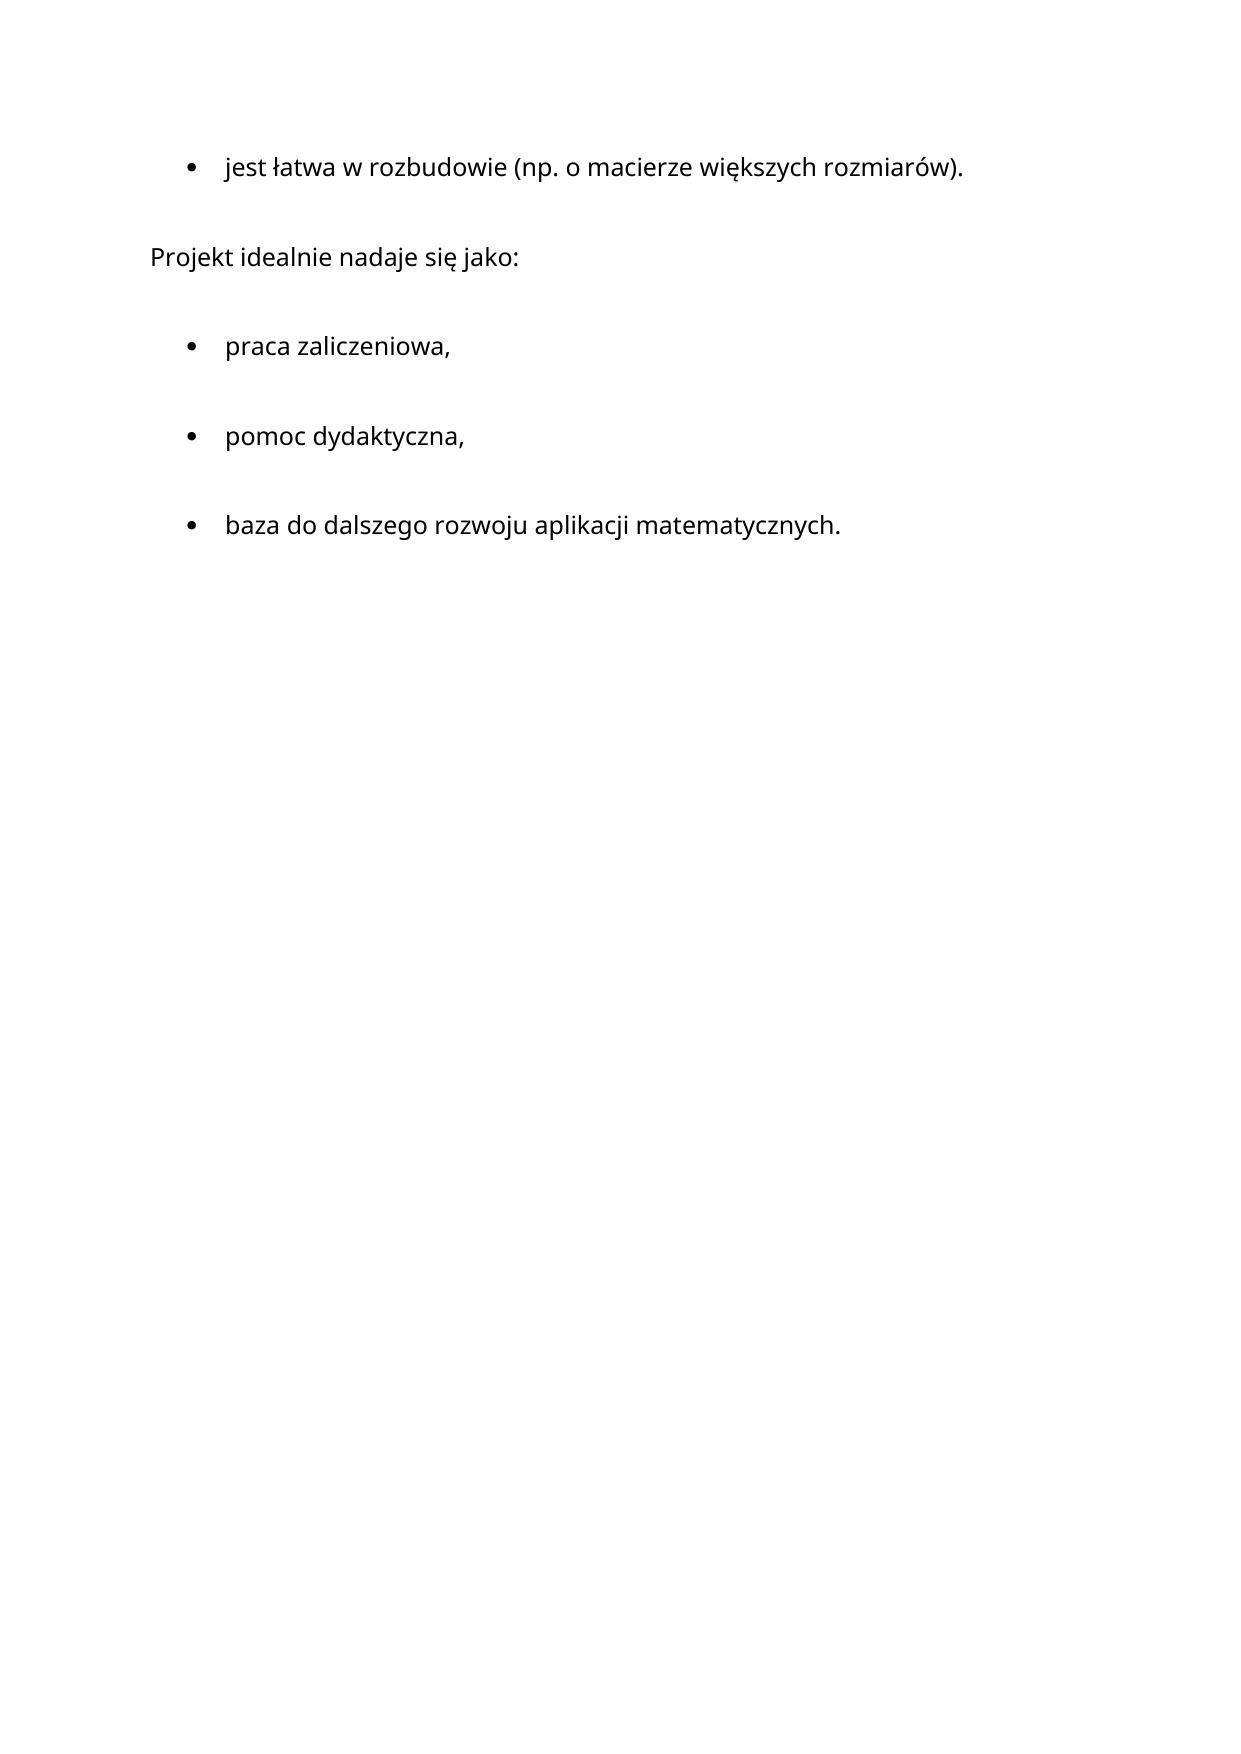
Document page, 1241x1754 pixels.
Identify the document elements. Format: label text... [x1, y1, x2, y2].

list praca zaliczeniowa, [187, 329, 1090, 363]
list jest łatwa w rozbudowie (np. o macierze większych rozmiarów). [187, 150, 1090, 184]
text Projekt idealnie nadaje się jako: [150, 239, 1090, 273]
list pomoc dydaktyczna, [187, 418, 1090, 452]
list baza do dalszego rozwoju aplikacji matematycznych. [187, 508, 1090, 542]
